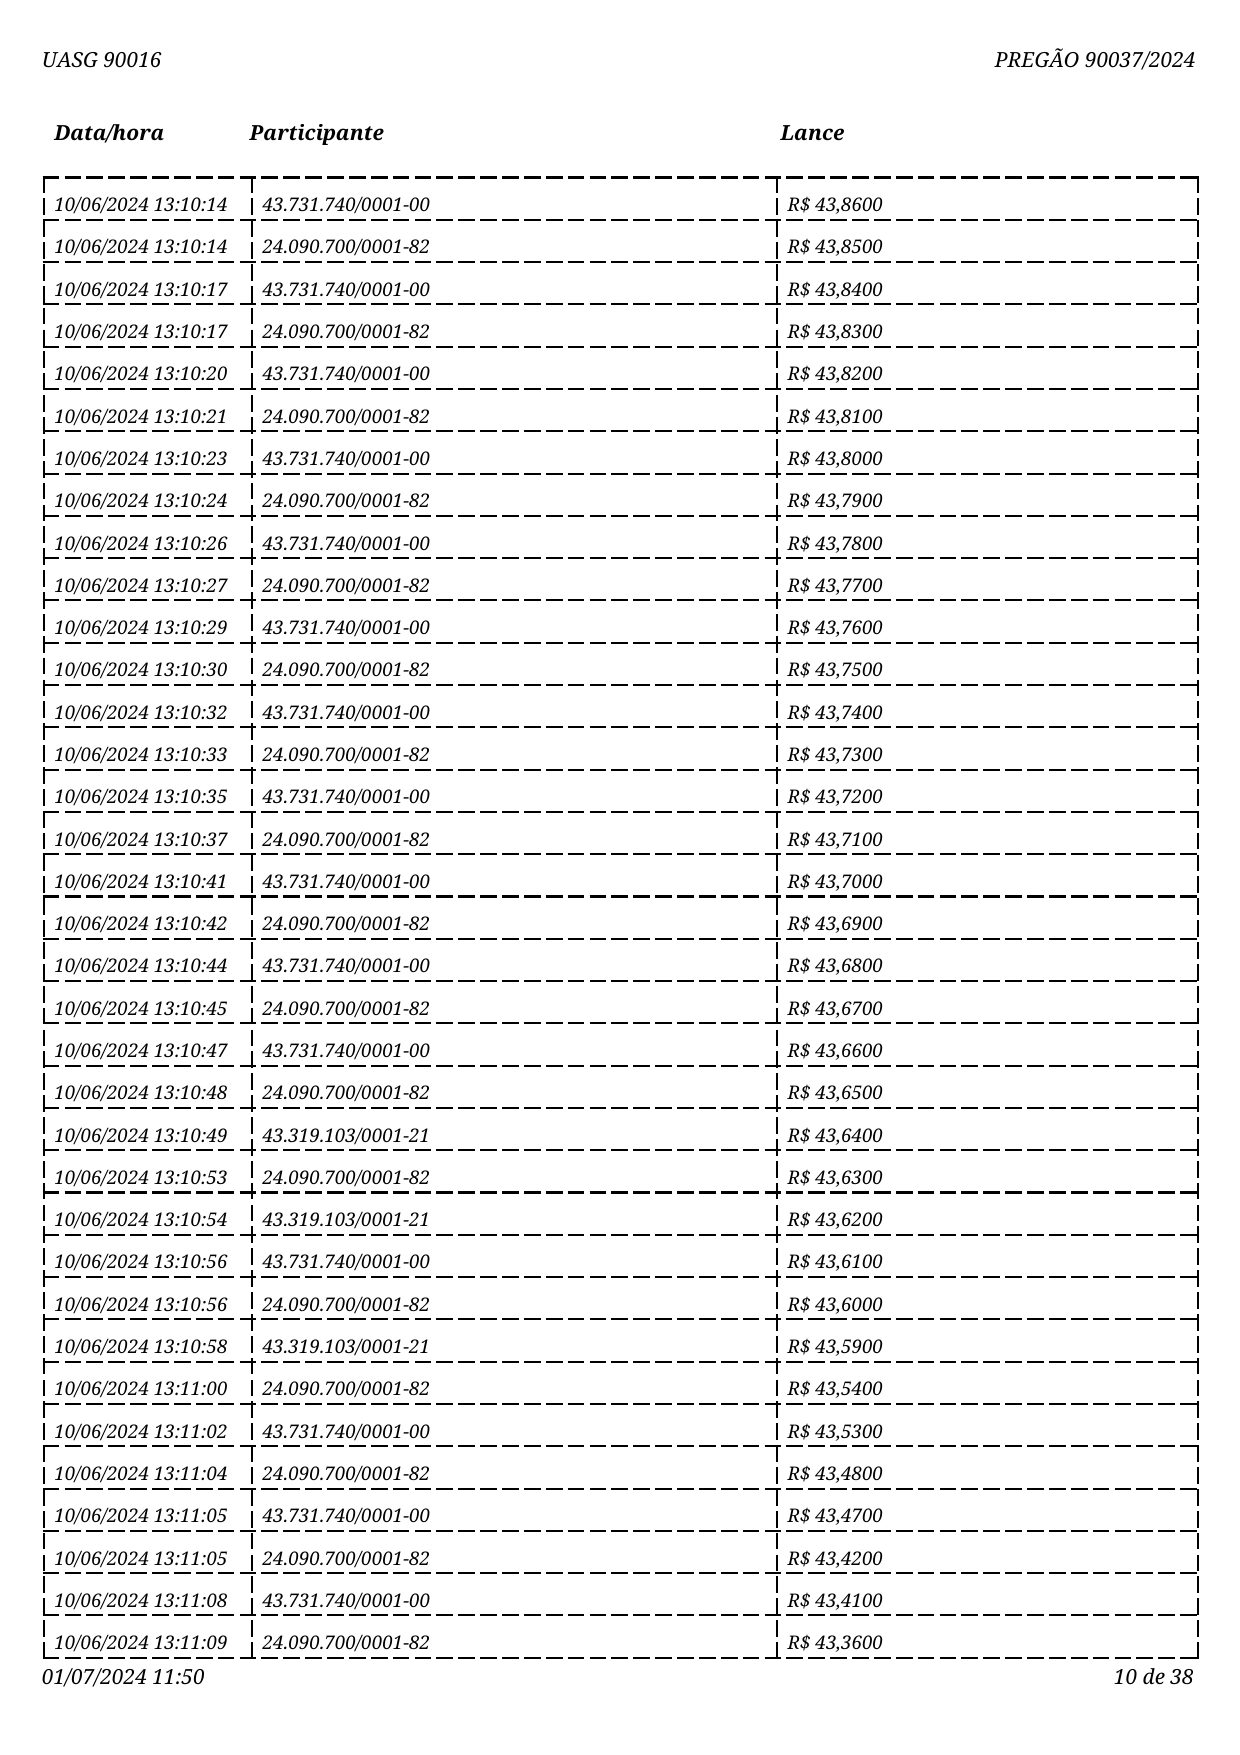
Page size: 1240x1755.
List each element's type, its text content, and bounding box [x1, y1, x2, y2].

table_cell 43.731.740/0001-00 [252, 684, 777, 726]
table_cell R$ 43,6900 [777, 895, 1198, 938]
table_cell R$ 43,7800 [777, 515, 1198, 557]
table_cell 10/06/2024 13:10:37 [44, 811, 252, 853]
table_cell 10/06/2024 13:10:54 [44, 1191, 252, 1234]
table_cell 10/06/2024 13:10:21 [44, 388, 252, 430]
table_cell R$ 43,6000 [777, 1276, 1198, 1318]
table_header R$ 43,8600 [777, 176, 1198, 219]
table_cell 24.090.700/0001-82 [252, 1276, 777, 1318]
table_cell 10/06/2024 13:11:05 [44, 1530, 252, 1572]
table_cell 10/06/2024 13:11:04 [44, 1445, 252, 1487]
table_cell R$ 43,6800 [777, 938, 1198, 980]
table_cell 43.731.740/0001-00 [252, 853, 777, 895]
table_cell 43.731.740/0001-00 [252, 1234, 777, 1276]
table_cell 10/06/2024 13:10:20 [44, 346, 252, 388]
table_cell 24.090.700/0001-82 [252, 895, 777, 938]
table_cell R$ 43,6100 [777, 1234, 1198, 1276]
table_cell R$ 43,7300 [777, 726, 1198, 768]
table_cell R$ 43,8400 [777, 261, 1198, 303]
table_cell 43.731.740/0001-00 [252, 1572, 777, 1614]
table_cell 43.731.740/0001-00 [252, 938, 777, 980]
table_cell 43.731.740/0001-00 [252, 1403, 777, 1445]
table_cell 10/06/2024 13:10:17 [44, 303, 252, 346]
table_cell R$ 43,4200 [777, 1530, 1198, 1572]
table_cell 43.731.740/0001-00 [252, 430, 777, 472]
table_cell R$ 43,7700 [777, 557, 1198, 599]
table_cell R$ 43,8500 [777, 219, 1198, 261]
table_cell 10/06/2024 13:11:08 [44, 1572, 252, 1614]
table_cell 43.319.103/0001-21 [252, 1318, 777, 1361]
table_cell 10/06/2024 13:10:53 [44, 1149, 252, 1191]
table_cell R$ 43,5300 [777, 1403, 1198, 1445]
table_cell R$ 43,6600 [777, 1022, 1198, 1064]
table_cell 10/06/2024 13:10:42 [44, 895, 252, 938]
table_cell R$ 43,5400 [777, 1361, 1198, 1403]
table_cell R$ 43,7400 [777, 684, 1198, 726]
table_cell R$ 43,6300 [777, 1149, 1198, 1191]
table_cell 10/06/2024 13:10:41 [44, 853, 252, 895]
table_cell 10/06/2024 13:10:49 [44, 1107, 252, 1149]
table_cell 10/06/2024 13:11:02 [44, 1403, 252, 1445]
table_cell 43.731.740/0001-00 [252, 599, 777, 642]
table_header 10/06/2024 13:10:14 [44, 176, 252, 219]
table_cell 10/06/2024 13:10:45 [44, 980, 252, 1022]
table_cell 24.090.700/0001-82 [252, 1530, 777, 1572]
table_cell 10/06/2024 13:10:32 [44, 684, 252, 726]
table_cell R$ 43,8200 [777, 346, 1198, 388]
table_cell 24.090.700/0001-82 [252, 303, 777, 346]
table_cell 43.319.103/0001-21 [252, 1191, 777, 1234]
table_cell R$ 43,3600 [777, 1614, 1198, 1657]
table_cell 24.090.700/0001-82 [252, 473, 777, 515]
table_cell 24.090.700/0001-82 [252, 726, 777, 768]
table_cell R$ 43,7100 [777, 811, 1198, 853]
table_cell 24.090.700/0001-82 [252, 980, 777, 1022]
table_cell R$ 43,8300 [777, 303, 1198, 346]
table_cell 24.090.700/0001-82 [252, 1614, 777, 1657]
table_cell 10/06/2024 13:10:24 [44, 473, 252, 515]
table_cell 10/06/2024 13:10:48 [44, 1065, 252, 1107]
table_cell R$ 43,7500 [777, 642, 1198, 684]
table_cell 43.731.740/0001-00 [252, 1488, 777, 1530]
table_cell 24.090.700/0001-82 [252, 1445, 777, 1487]
table_cell 10/06/2024 13:10:23 [44, 430, 252, 472]
table_cell R$ 43,7900 [777, 473, 1198, 515]
table_cell 24.090.700/0001-82 [252, 811, 777, 853]
table_cell 10/06/2024 13:10:44 [44, 938, 252, 980]
table_cell 10/06/2024 13:10:14 [44, 219, 252, 261]
table_cell 43.319.103/0001-21 [252, 1107, 777, 1149]
table_cell 10/06/2024 13:11:09 [44, 1614, 252, 1657]
table_cell 43.731.740/0001-00 [252, 1022, 777, 1064]
table_cell R$ 43,7000 [777, 853, 1198, 895]
table_cell R$ 43,7600 [777, 599, 1198, 642]
table_cell 10/06/2024 13:10:35 [44, 769, 252, 811]
table_cell 10/06/2024 13:10:30 [44, 642, 252, 684]
table_cell 24.090.700/0001-82 [252, 1149, 777, 1191]
table_cell 10/06/2024 13:10:58 [44, 1318, 252, 1361]
table_cell R$ 43,6400 [777, 1107, 1198, 1149]
table_cell R$ 43,4700 [777, 1488, 1198, 1530]
table_cell 10/06/2024 13:10:17 [44, 261, 252, 303]
table_cell 24.090.700/0001-82 [252, 219, 777, 261]
table_cell 43.731.740/0001-00 [252, 346, 777, 388]
table_cell 10/06/2024 13:10:47 [44, 1022, 252, 1064]
table_cell 43.731.740/0001-00 [252, 261, 777, 303]
table_cell R$ 43,4100 [777, 1572, 1198, 1614]
table_cell 10/06/2024 13:10:27 [44, 557, 252, 599]
table_cell R$ 43,8100 [777, 388, 1198, 430]
table_cell 24.090.700/0001-82 [252, 388, 777, 430]
table_cell 24.090.700/0001-82 [252, 1361, 777, 1403]
table_cell 10/06/2024 13:10:56 [44, 1234, 252, 1276]
table_cell 24.090.700/0001-82 [252, 642, 777, 684]
table_cell 24.090.700/0001-82 [252, 557, 777, 599]
table_cell R$ 43,8000 [777, 430, 1198, 472]
table_cell R$ 43,6200 [777, 1191, 1198, 1234]
table_cell R$ 43,5900 [777, 1318, 1198, 1361]
table_cell 10/06/2024 13:10:26 [44, 515, 252, 557]
table_cell 10/06/2024 13:10:29 [44, 599, 252, 642]
table_cell 43.731.740/0001-00 [252, 769, 777, 811]
table_header 43.731.740/0001-00 [252, 176, 777, 219]
table_cell 24.090.700/0001-82 [252, 1065, 777, 1107]
table_cell 10/06/2024 13:10:33 [44, 726, 252, 768]
table_cell R$ 43,6700 [777, 980, 1198, 1022]
table_cell 43.731.740/0001-00 [252, 515, 777, 557]
table_cell R$ 43,6500 [777, 1065, 1198, 1107]
table_cell 10/06/2024 13:11:00 [44, 1361, 252, 1403]
table_cell R$ 43,7200 [777, 769, 1198, 811]
table_cell 10/06/2024 13:11:05 [44, 1488, 252, 1530]
table_cell 10/06/2024 13:10:56 [44, 1276, 252, 1318]
table_cell R$ 43,4800 [777, 1445, 1198, 1487]
